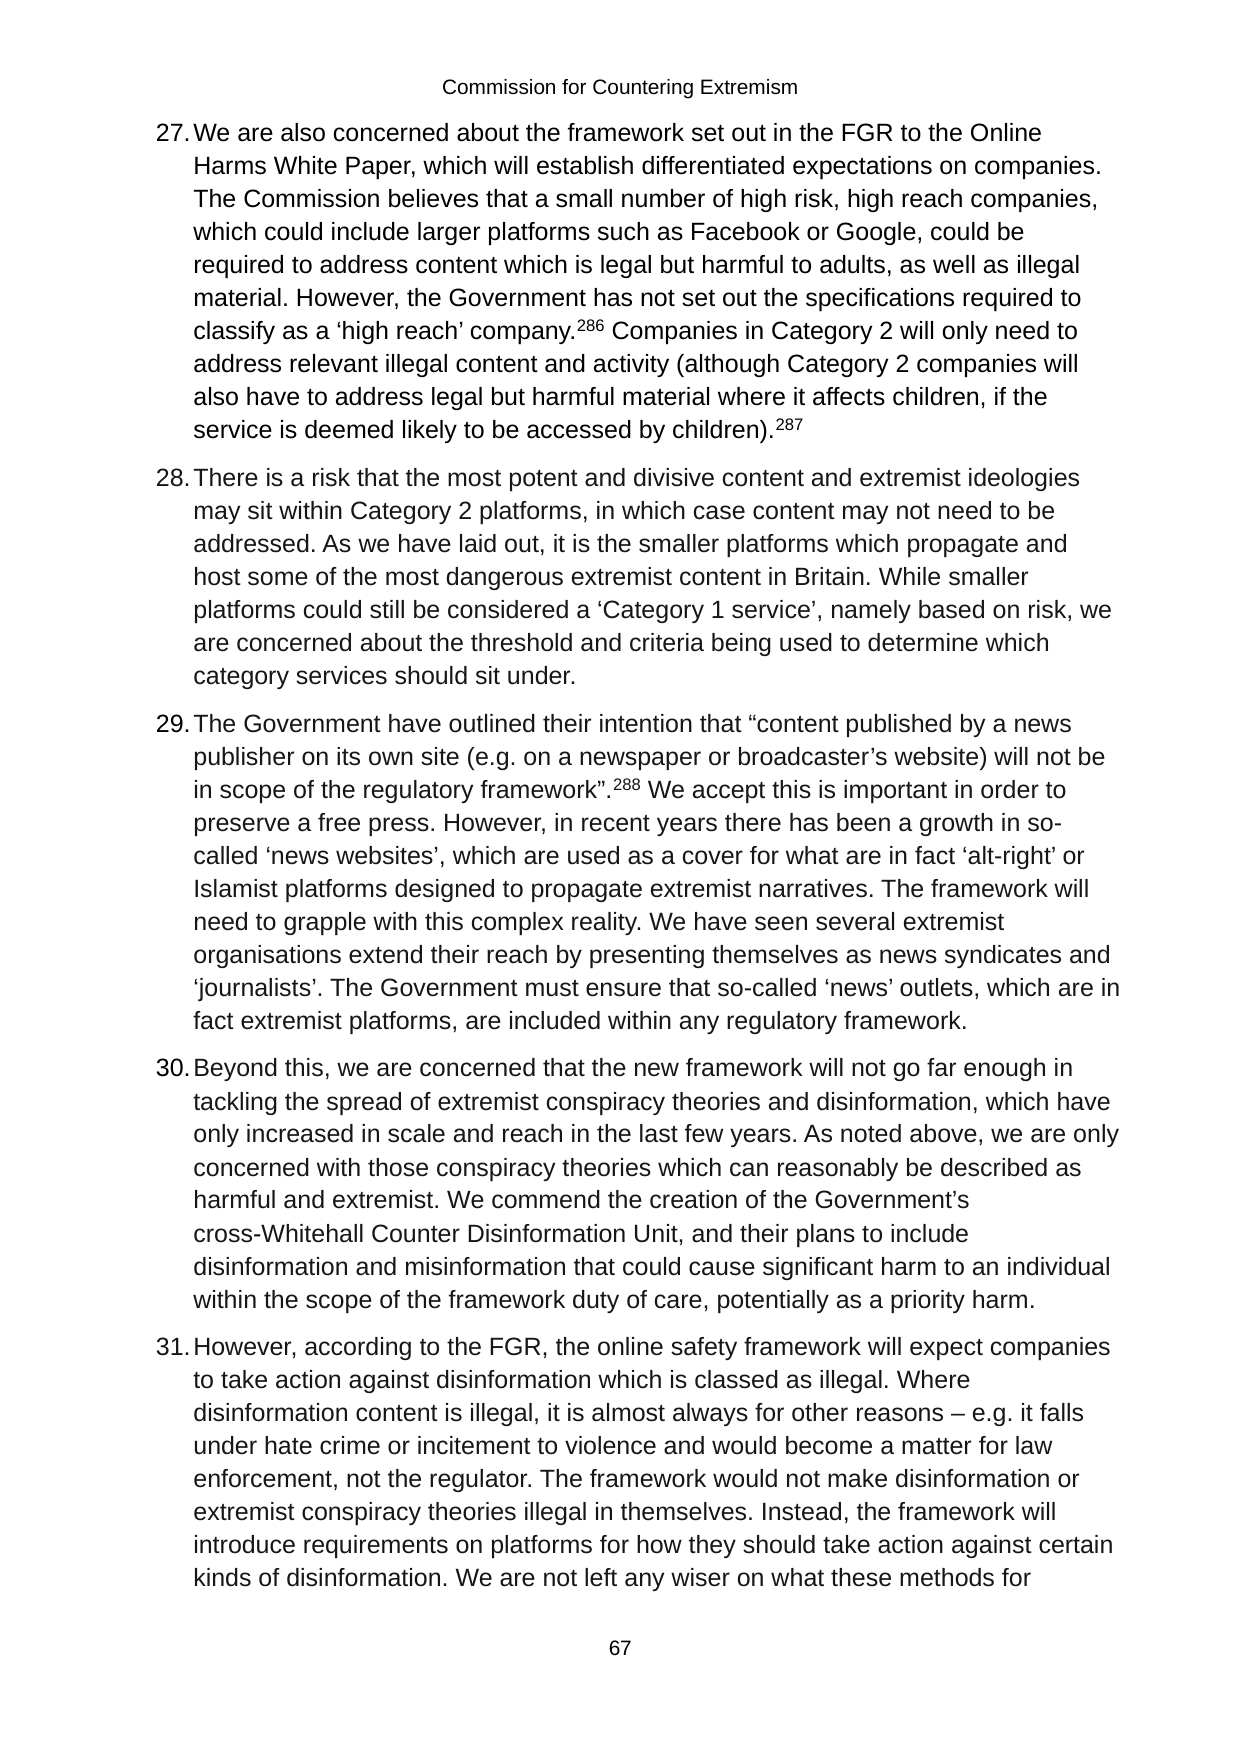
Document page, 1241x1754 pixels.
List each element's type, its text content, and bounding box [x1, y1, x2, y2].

list There is a risk that the most potent and divisive content and extremist ideologies may sit within Category 2 platforms, in which case content may not need to be addressed. As we have laid out, it is the smaller platforms which propagate and host some of the most dangerous extremist content in Britain. While smaller platforms could still be considered a ‘Category 1 service’, namely based on risk, we are concerned about the threshold and criteria being used to determine which category services should sit under. [156, 463, 1122, 690]
list Beyond this, we are concerned that the new framework will not go far enough in tackling the spread of extremist conspiracy theories and disinformation, which have only increased in scale and reach in the last few years. As noted above, we are only concerned with those conspiracy theories which can reasonably be described as harmful and extremist. We commend the creation of the Government’s cross‑Whitehall Counter Disinformation Unit, and their plans to include disinformation and misinformation that could cause significant harm to an individual within the scope of the framework duty of care, potentially as a priority harm. [156, 1053, 1122, 1313]
list However, according to the FGR, the online safety framework will expect companies to take action against disinformation which is classed as illegal. Where disinformation content is illegal, it is almost always for other reasons – e.g. it falls under hate crime or incitement to violence and would become a matter for law enforcement, not the regulator. The framework would not make disinformation or extremist conspiracy theories illegal in themselves. Instead, the framework will introduce requirements on platforms for how they should take action against certain kinds of disinformation. We are not left any wiser on what these methods for [156, 1332, 1122, 1592]
list We are also concerned about the framework set out in the FGR to the Online Harms White Paper, which will establish differentiated expectations on companies. The Commission believes that a small number of high risk, high reach companies, which could include larger platforms such as Facebook or Google, could be required to address content which is legal but harmful to adults, as well as illegal material. However, the Government has not set out the specifications required to classify as a ‘high reach’ company.286 Companies in Category 2 will only need to address relevant illegal content and activity (although Category 2 companies will also have to address legal but harmful material where it affects children, if the service is deemed likely to be accessed by children).287 [156, 118, 1122, 444]
list The Government have outlined their intention that “content published by a news publisher on its own site (e.g. on a newspaper or broadcaster’s website) will not be in scope of the regulatory framework”.288 We accept this is important in order to preserve a free press. However, in recent years there has been a growth in so-called ‘news websites’, which are used as a cover for what are in fact ‘alt-right’ or Islamist platforms designed to propagate extremist narratives. The framework will need to grapple with this complex reality. We have seen several extremist organisations extend their reach by presenting themselves as news syndicates and ‘journalists’. The Government must ensure that so-called ‘news’ outlets, which are in fact extremist platforms, are included within any regulatory framework. [156, 709, 1122, 1034]
